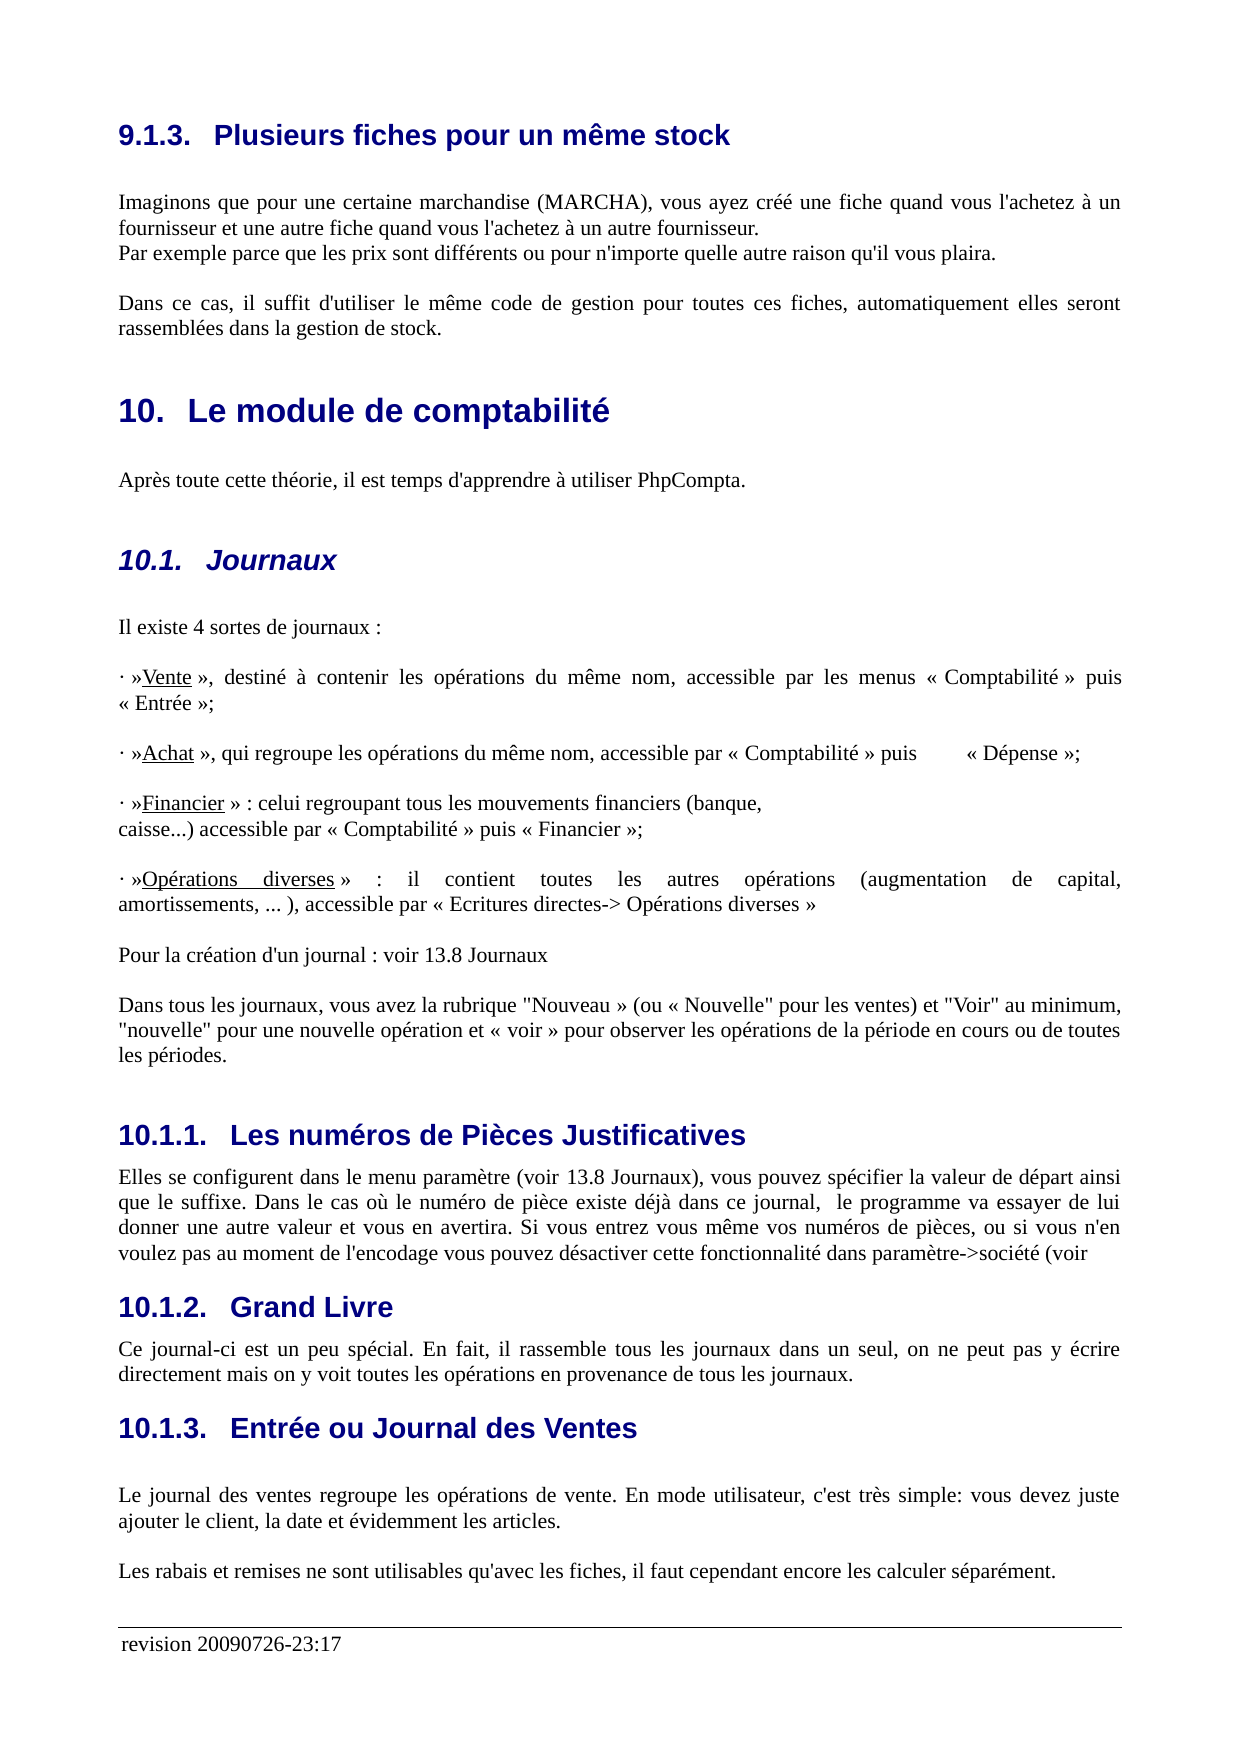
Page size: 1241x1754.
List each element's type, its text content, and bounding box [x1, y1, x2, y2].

subtitle Plusieurs fiches pour un même stock [118, 118, 1122, 152]
text · »Opérations diverses » : il contient toutes les autres opérations (augmentation de capital, amortissements, ... ), accessible par « Ecritures directes-> Opérations diverses » [118, 866, 1122, 916]
text Elles se configurent dans le menu paramètre (voir 13.8 Journaux), vous pouvez spécifier la valeur de départ ainsi que le suffixe. Dans le cas où le numéro de pièce existe déjà dans ce journal, le programme va essayer de lui donner une autre valeur et vous en avertira. Si vous entrez vous même vos numéros de pièces, ou si vous n'en voulez pas au moment de l'encodage vous pouvez désactiver cette fonctionnalité dans paramètre->société (voir [118, 1164, 1122, 1265]
text Pour la création d'un journal : voir 13.8 Journaux [118, 942, 1122, 967]
text Il existe 4 sortes de journaux : [118, 614, 1122, 639]
subtitle Entrée ou Journal des Ventes [118, 1411, 1122, 1445]
subtitle Le module de comptabilité [118, 391, 1122, 429]
text caisse...) accessible par « Comptabilité » puis « Financier »; [118, 816, 1122, 841]
subtitle Grand Livre [118, 1290, 1122, 1323]
text Imaginons que pour une certaine marchandise (MARCHA), vous ayez créé une fiche quand vous l'achetez à un fournisseur et une autre fiche quand vous l'achetez à un autre fournisseur. [118, 189, 1122, 240]
text Les rabais et remises ne sont utilisables qu'avec les fiches, il faut cependant encore les calculer séparément. [118, 1558, 1122, 1583]
text Le journal des ventes regroupe les opérations de vente. En mode utilisateur, c'est très simple: vous devez juste ajouter le client, la date et évidemment les articles. [118, 1482, 1122, 1533]
text · »Vente », destiné à contenir les opérations du même nom, accessible par les menus « Comptabilité » puis « Entrée »; [118, 664, 1122, 715]
text Après toute cette théorie, il est temps d'apprendre à utiliser PhpCompta. [118, 467, 1122, 492]
text Ce journal-ci est un peu spécial. En fait, il rassemble tous les journaux dans un seul, on ne peut pas y écrire directement mais on y voit toutes les opérations en provenance de tous les journaux. [118, 1336, 1122, 1386]
text · »Financier » : celui regroupant tous les mouvements financiers (banque, [118, 790, 1122, 816]
text Dans ce cas, il suffit d'utiliser le même code de gestion pour toutes ces fiches, automatiquement elles seront rassemblées dans la gestion de stock. [118, 290, 1122, 341]
subtitle Journaux [118, 543, 1122, 576]
text · »Achat », qui regroupe les opérations du même nom, accessible par « Comptabilité » puis « Dépense »; [118, 740, 1122, 765]
subtitle Les numéros de Pièces Justificatives [118, 1118, 1122, 1151]
text Dans tous les journaux, vous avez la rubrique "Nouveau » (ou « Nouvelle" pour les ventes) et "Voir" au minimum, "nouvelle" pour une nouvelle opération et « voir » pour observer les opérations de la période en cours ou de toutes les périodes. [118, 992, 1122, 1068]
text Par exemple parce que les prix sont différents ou pour n'importe quelle autre raison qu'il vous plaira. [118, 240, 1122, 265]
